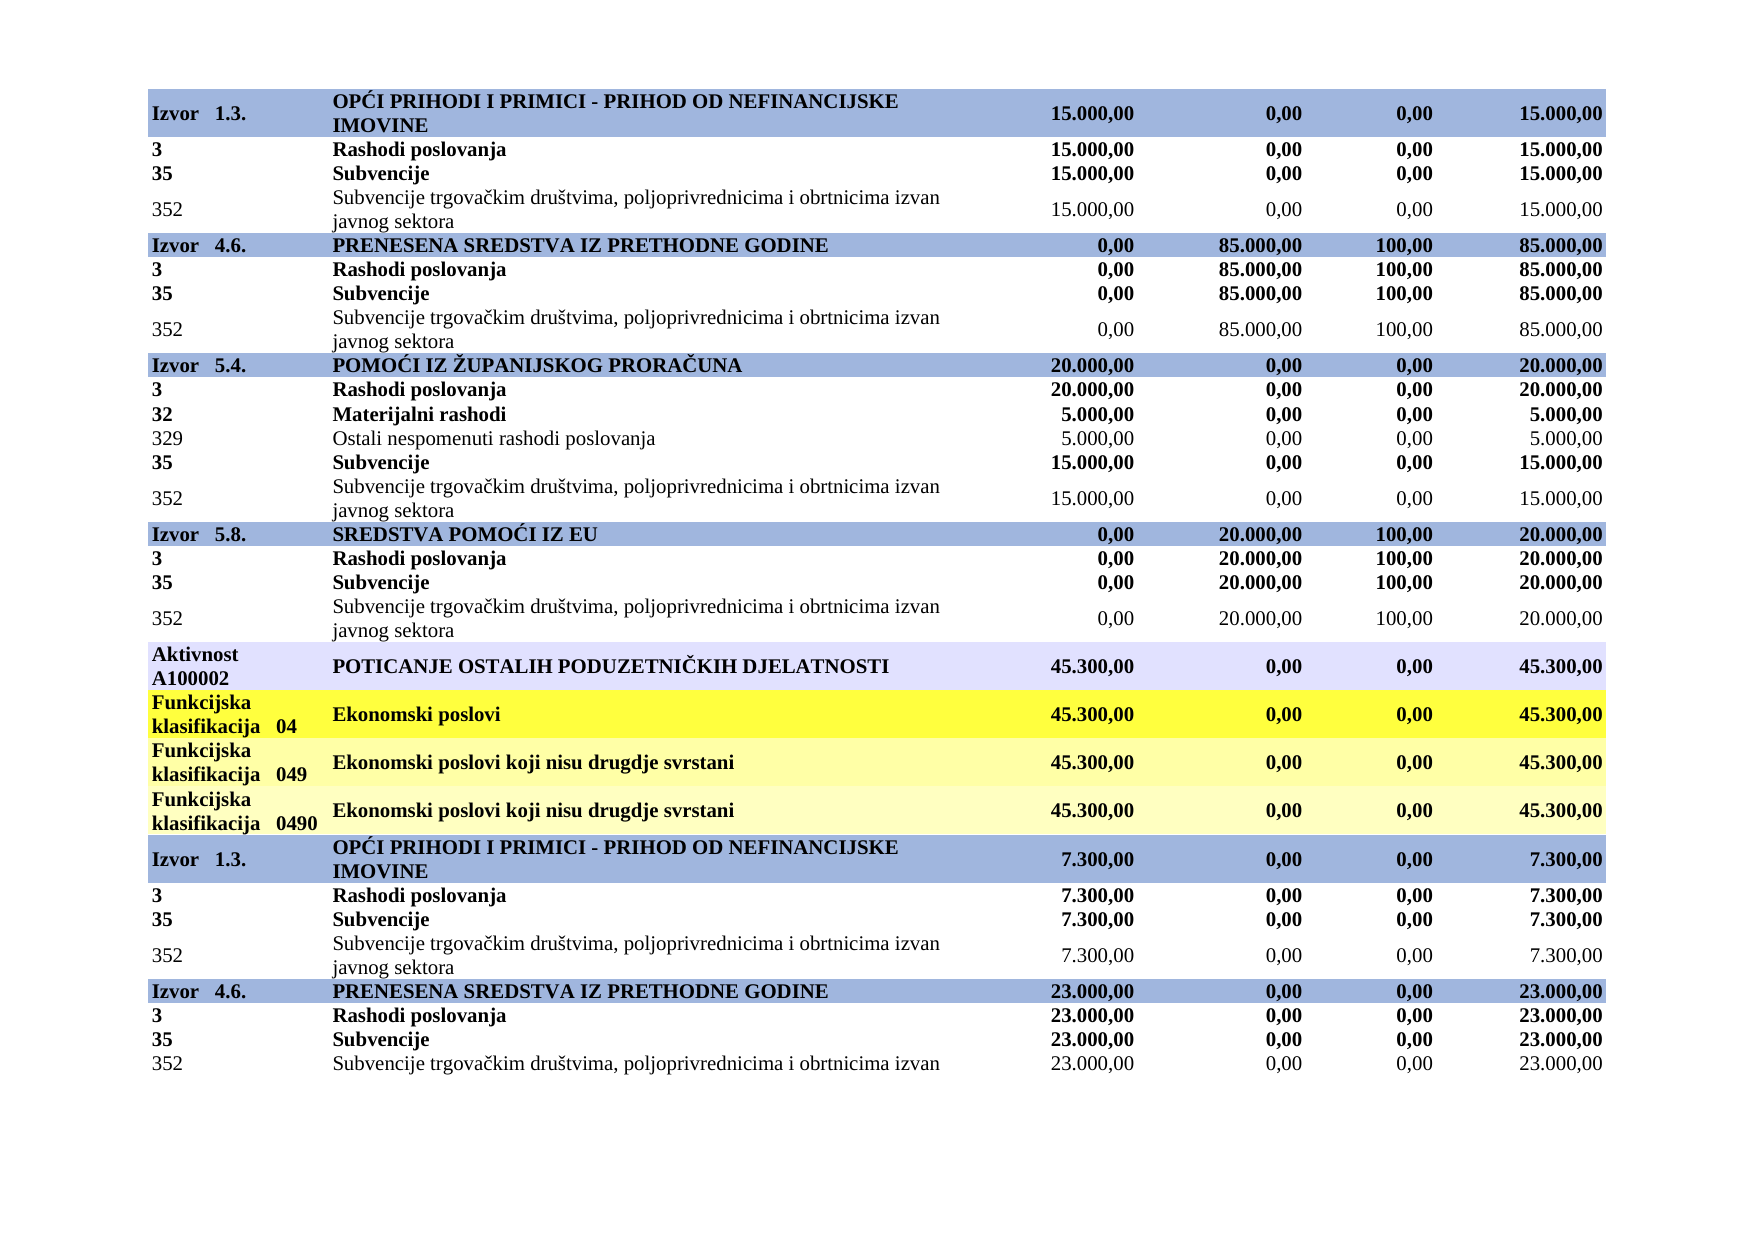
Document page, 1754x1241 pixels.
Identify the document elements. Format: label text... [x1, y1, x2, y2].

table_cell Rashodi poslovanja [328, 137, 968, 161]
table_cell 15.000,00 [1437, 161, 1606, 185]
table_cell 100,00 [1306, 594, 1437, 642]
table_cell Izvor 1.3. [148, 89, 328, 137]
table_cell 3 [148, 546, 328, 570]
table_cell 15.000,00 [1437, 137, 1606, 161]
table_cell Subvencije [328, 907, 968, 931]
table_cell Subvencije [328, 570, 968, 594]
table_cell Subvencije [328, 450, 968, 474]
table_cell POTICANJE OSTALIH PODUZETNIČKIH DJELATNOSTI [328, 642, 968, 690]
table_cell 15.000,00 [1437, 450, 1606, 474]
table_cell 23.000,00 [968, 1051, 1138, 1075]
table_cell 85.000,00 [1138, 305, 1306, 353]
table_cell 0,00 [968, 281, 1138, 305]
table_cell 45.300,00 [968, 738, 1138, 786]
table_cell Rashodi poslovanja [328, 378, 968, 401]
table_cell 20.000,00 [1437, 353, 1606, 377]
table_cell 45.300,00 [1437, 690, 1606, 738]
table_cell 45.300,00 [1437, 786, 1606, 834]
table_cell 0,00 [1306, 401, 1437, 426]
table_cell 0,00 [1306, 642, 1437, 690]
table_cell 0,00 [1306, 1051, 1437, 1075]
table_cell 0,00 [968, 305, 1138, 353]
table_cell 20.000,00 [1437, 570, 1606, 594]
table_cell 3 [148, 137, 328, 161]
table_cell 0,00 [1306, 353, 1437, 377]
table_cell 3 [148, 378, 328, 401]
table_cell 0,00 [1138, 907, 1306, 931]
table_cell 20.000,00 [1138, 570, 1306, 594]
table_cell 0,00 [1138, 690, 1306, 738]
table_cell 100,00 [1306, 522, 1437, 546]
table_cell 0,00 [1306, 474, 1437, 522]
table_cell 352 [148, 594, 328, 642]
table_cell 23.000,00 [1437, 1027, 1606, 1051]
table_cell Ekonomski poslovi koji nisu drugdje svrstani [328, 786, 968, 834]
table_cell 0,00 [1138, 474, 1306, 522]
table_cell 35 [148, 281, 328, 305]
table_cell 7.300,00 [968, 907, 1138, 931]
table_cell 5.000,00 [968, 401, 1138, 426]
table_cell 0,00 [1306, 1003, 1437, 1027]
table_cell 0,00 [1138, 835, 1306, 883]
table_cell 0,00 [1306, 89, 1437, 137]
table_cell 0,00 [1306, 883, 1437, 907]
table_cell 100,00 [1306, 570, 1437, 594]
table_cell 0,00 [1306, 786, 1437, 834]
table_cell OPĆI PRIHODI I PRIMICI - PRIHOD OD NEFINANCIJSKE IMOVINE [328, 835, 968, 883]
table_cell 85.000,00 [1138, 233, 1306, 257]
table_cell 0,00 [1138, 401, 1306, 426]
table_cell SREDSTVA POMOĆI IZ EU [328, 522, 968, 546]
table_cell 0,00 [1306, 378, 1437, 401]
table_cell 0,00 [1306, 1027, 1437, 1051]
table_cell 0,00 [1306, 979, 1437, 1003]
table_cell 352 [148, 305, 328, 353]
table_cell Izvor 4.6. [148, 979, 328, 1003]
table_cell 0,00 [1138, 786, 1306, 834]
table_cell Ekonomski poslovi koji nisu drugdje svrstani [328, 738, 968, 786]
table_cell 3 [148, 257, 328, 281]
table_cell Izvor 5.8. [148, 522, 328, 546]
table_cell Funkcijska klasifikacija 0490 [148, 786, 328, 834]
table_cell 0,00 [1306, 690, 1437, 738]
table_cell 20.000,00 [1138, 546, 1306, 570]
table_cell 7.300,00 [968, 835, 1138, 883]
table_cell Subvencije trgovačkim društvima, poljoprivrednicima i obrtnicima izvan javnog sektora [328, 931, 968, 979]
table_cell Subvencije trgovačkim društvima, poljoprivrednicima i obrtnicima izvan javnog sektora [328, 185, 968, 233]
table_cell 100,00 [1306, 546, 1437, 570]
table_cell Rashodi poslovanja [328, 883, 968, 907]
table_cell 0,00 [968, 233, 1138, 257]
table_cell 352 [148, 931, 328, 979]
table_cell 0,00 [968, 570, 1138, 594]
table_cell 352 [148, 1051, 328, 1075]
table_cell 15.000,00 [1437, 185, 1606, 233]
table_cell 0,00 [968, 546, 1138, 570]
table_cell 3 [148, 883, 328, 907]
table_cell 15.000,00 [968, 474, 1138, 522]
table_cell 35 [148, 907, 328, 931]
table_cell Funkcijska klasifikacija 049 [148, 738, 328, 786]
table_cell 23.000,00 [1437, 1051, 1606, 1075]
table_cell 0,00 [1138, 1027, 1306, 1051]
table_cell 85.000,00 [1437, 233, 1606, 257]
table_cell Ekonomski poslovi [328, 690, 968, 738]
table_cell 0,00 [1306, 907, 1437, 931]
table_cell 7.300,00 [968, 883, 1138, 907]
table_cell 20.000,00 [968, 378, 1138, 401]
table_cell 0,00 [1138, 89, 1306, 137]
table_cell Izvor 1.3. [148, 835, 328, 883]
table_cell 0,00 [1306, 450, 1437, 474]
table_cell POMOĆI IZ ŽUPANIJSKOG PRORAČUNA [328, 353, 968, 377]
table_cell 0,00 [1306, 931, 1437, 979]
table_cell 23.000,00 [968, 1003, 1138, 1027]
table_cell 15.000,00 [968, 137, 1138, 161]
table_cell 0,00 [1138, 353, 1306, 377]
table_cell Funkcijska klasifikacija 04 [148, 690, 328, 738]
table_cell 0,00 [968, 594, 1138, 642]
table_cell 20.000,00 [1437, 594, 1606, 642]
table_cell 0,00 [1306, 161, 1437, 185]
table_cell 0,00 [1306, 835, 1437, 883]
table_cell 23.000,00 [968, 1027, 1138, 1051]
table_cell 0,00 [1306, 426, 1437, 449]
table_cell 23.000,00 [1437, 979, 1606, 1003]
table_cell 0,00 [1138, 1051, 1306, 1075]
table_cell 85.000,00 [1437, 305, 1606, 353]
table_cell Aktivnost A100002 [148, 642, 328, 690]
table_cell 15.000,00 [1437, 474, 1606, 522]
table_cell 0,00 [1138, 931, 1306, 979]
table_cell 0,00 [968, 257, 1138, 281]
table_cell 100,00 [1306, 305, 1437, 353]
table_cell Izvor 5.4. [148, 353, 328, 377]
table_cell 7.300,00 [1437, 931, 1606, 979]
table_cell Materijalni rashodi [328, 401, 968, 426]
table_cell PRENESENA SREDSTVA IZ PRETHODNE GODINE [328, 233, 968, 257]
table_cell 20.000,00 [1138, 594, 1306, 642]
table_cell 20.000,00 [1437, 378, 1606, 401]
table_cell 0,00 [1138, 161, 1306, 185]
table_cell 35 [148, 1027, 328, 1051]
table_cell 0,00 [1138, 137, 1306, 161]
table_cell 15.000,00 [968, 89, 1138, 137]
table_cell 7.300,00 [968, 931, 1138, 979]
table_cell 5.000,00 [1437, 401, 1606, 426]
table_cell 15.000,00 [968, 185, 1138, 233]
table_cell Rashodi poslovanja [328, 546, 968, 570]
table_cell 100,00 [1306, 281, 1437, 305]
table_cell 0,00 [1138, 642, 1306, 690]
table_cell 23.000,00 [1437, 1003, 1606, 1027]
table_cell 20.000,00 [968, 353, 1138, 377]
table_cell 0,00 [1138, 185, 1306, 233]
table_cell Rashodi poslovanja [328, 1003, 968, 1027]
table_cell 45.300,00 [1437, 642, 1606, 690]
table_cell PRENESENA SREDSTVA IZ PRETHODNE GODINE [328, 979, 968, 1003]
table_cell 0,00 [1306, 137, 1437, 161]
table_cell 352 [148, 185, 328, 233]
table_cell Subvencije trgovačkim društvima, poljoprivrednicima i obrtnicima izvan javnog sektora [328, 594, 968, 642]
table_cell 85.000,00 [1138, 281, 1306, 305]
table_cell 15.000,00 [968, 450, 1138, 474]
table_cell 7.300,00 [1437, 907, 1606, 931]
table_cell Ostali nespomenuti rashodi poslovanja [328, 426, 968, 449]
table_cell 45.300,00 [968, 690, 1138, 738]
table_cell 35 [148, 450, 328, 474]
table_cell 3 [148, 1003, 328, 1027]
table_cell 35 [148, 161, 328, 185]
table_cell 85.000,00 [1437, 281, 1606, 305]
table_cell 20.000,00 [1437, 546, 1606, 570]
table_cell 329 [148, 426, 328, 449]
table_cell 0,00 [1138, 450, 1306, 474]
table_cell 20.000,00 [1437, 522, 1606, 546]
table_cell 352 [148, 474, 328, 522]
table_cell 100,00 [1306, 257, 1437, 281]
table_cell Rashodi poslovanja [328, 257, 968, 281]
table_cell 85.000,00 [1138, 257, 1306, 281]
table_cell Subvencije trgovačkim društvima, poljoprivrednicima i obrtnicima izvan javnog sektora [328, 305, 968, 353]
table_cell 5.000,00 [1437, 426, 1606, 449]
table_cell 85.000,00 [1437, 257, 1606, 281]
table_cell 23.000,00 [968, 979, 1138, 1003]
table_cell Subvencije [328, 281, 968, 305]
table_cell Subvencije trgovačkim društvima, poljoprivrednicima i obrtnicima izvan javnog sektora [328, 474, 968, 522]
table_cell 0,00 [1306, 738, 1437, 786]
table_cell 0,00 [968, 522, 1138, 546]
table_cell 45.300,00 [1437, 738, 1606, 786]
table_cell 0,00 [1306, 185, 1437, 233]
table_cell Subvencije [328, 1027, 968, 1051]
table_cell 0,00 [1138, 979, 1306, 1003]
table_cell 35 [148, 570, 328, 594]
table_cell 7.300,00 [1437, 835, 1606, 883]
table_cell 45.300,00 [968, 786, 1138, 834]
table_cell 0,00 [1138, 378, 1306, 401]
table_cell 15.000,00 [968, 161, 1138, 185]
table_cell Subvencije trgovačkim društvima, poljoprivrednicima i obrtnicima izvan [328, 1051, 968, 1075]
table_cell 0,00 [1138, 738, 1306, 786]
table_cell 0,00 [1138, 426, 1306, 449]
table_cell 20.000,00 [1138, 522, 1306, 546]
table_cell 15.000,00 [1437, 89, 1606, 137]
table_cell 100,00 [1306, 233, 1437, 257]
table_cell 0,00 [1138, 883, 1306, 907]
table_cell 0,00 [1138, 1003, 1306, 1027]
table_cell Subvencije [328, 161, 968, 185]
table_cell 7.300,00 [1437, 883, 1606, 907]
table_cell OPĆI PRIHODI I PRIMICI - PRIHOD OD NEFINANCIJSKE IMOVINE [328, 89, 968, 137]
table_cell 32 [148, 401, 328, 426]
table_cell 45.300,00 [968, 642, 1138, 690]
table_cell Izvor 4.6. [148, 233, 328, 257]
table_cell 5.000,00 [968, 426, 1138, 449]
